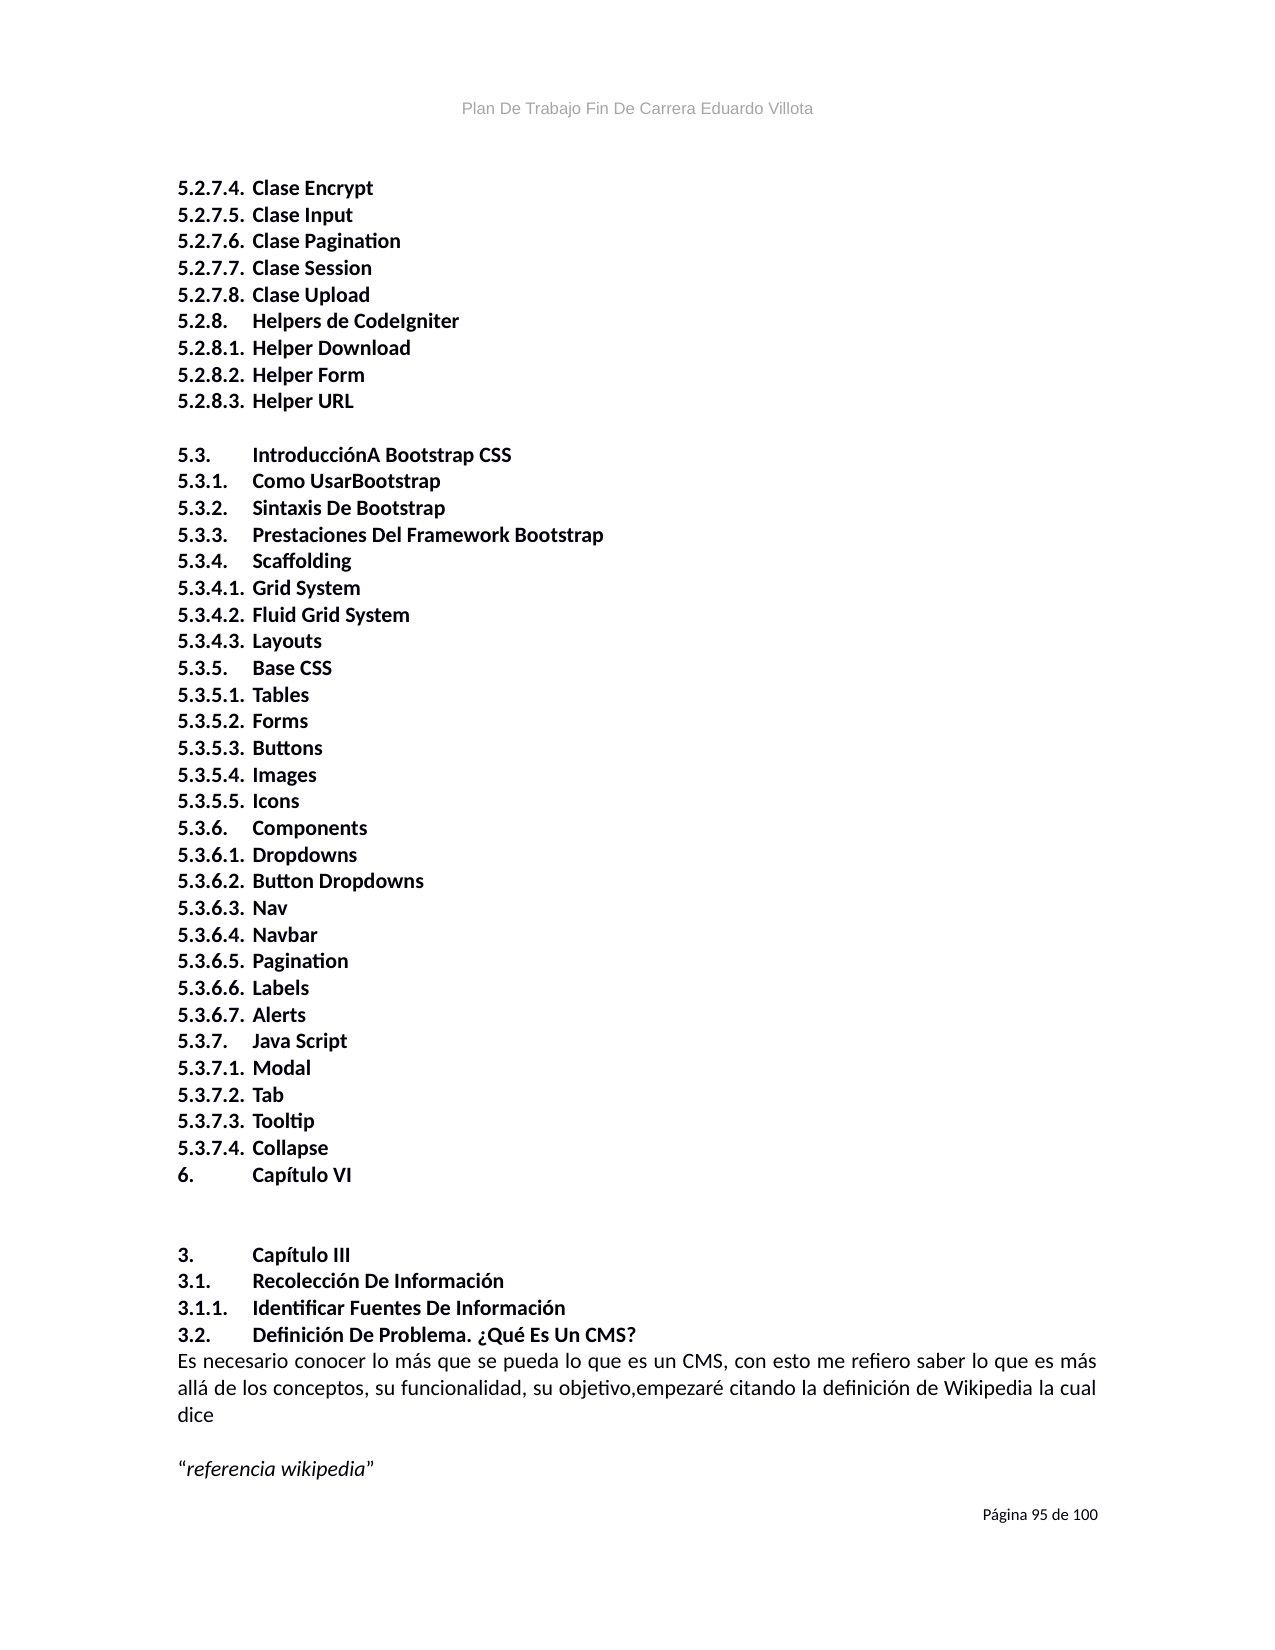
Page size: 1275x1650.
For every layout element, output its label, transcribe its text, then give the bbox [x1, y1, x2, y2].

text 5.3.6.7. Alerts [177, 1001, 1098, 1028]
text 5.3.1. Como UsarBootstrap [177, 468, 1098, 494]
text 5.3.7. Java Script [177, 1028, 1098, 1054]
text 5.3.5.2. Forms [177, 708, 1098, 734]
text 5.3.4.2. Fluid Grid System [177, 601, 1098, 628]
text 5.3.7.1. Modal [177, 1054, 1098, 1081]
text 5.3.7.4. Collapse [177, 1134, 1098, 1161]
text 5.3.5.1. Tables [177, 681, 1098, 708]
text 5.3.6.1. Dropdowns [177, 841, 1098, 868]
text 5.3.4.1. Grid System [177, 574, 1098, 601]
text 5.3.6.3. Nav [177, 894, 1098, 921]
text 5.2.7.4. Clase Encrypt [177, 174, 1098, 201]
text Es necesario conocer lo más que se pueda lo que es un CMS, con esto me refiero saber lo que es más allá de los conceptos, su funcionalidad, su objetivo,empezaré citando la definición de Wikipedia la cual dice [177, 1348, 1098, 1428]
text 5.2.7.5. Clase Input [177, 201, 1098, 228]
text 5.2.7.6. Clase Pagination [177, 228, 1098, 254]
text 5.3.6.4. Navbar [177, 921, 1098, 948]
text 5.2.7.8. Clase Upload [177, 281, 1098, 308]
text 5.3.5.4. Images [177, 761, 1098, 788]
text “referencia wikipedia” [177, 1456, 1098, 1482]
text 5.3.5.3. Buttons [177, 734, 1098, 761]
text 5.3.6.6. Labels [177, 974, 1098, 1001]
text 5.3.5.5. Icons [177, 788, 1098, 814]
text 5.3.7.3. Tooltip [177, 1108, 1098, 1134]
text 3. Capítulo III [177, 1241, 1098, 1268]
text 5.3.5. Base CSS [177, 654, 1098, 681]
text 5.2.8.3. Helper URL [177, 388, 1098, 414]
text 5.2.7.7. Clase Session [177, 254, 1098, 281]
text 5.2.8. Helpers de CodeIgniter [177, 308, 1098, 334]
text 3.1.1. Identificar Fuentes De Información [177, 1294, 1098, 1321]
text 5.3.6. Components [177, 814, 1098, 841]
text 5.3.6.2. Button Dropdowns [177, 868, 1098, 894]
text 5.3.3. Prestaciones Del Framework Bootstrap [177, 521, 1098, 548]
text 5.3.4.3. Layouts [177, 628, 1098, 654]
text 5.3.6.5. Pagination [177, 948, 1098, 974]
text 5.3.4. Scaffolding [177, 548, 1098, 574]
text 5.3. IntroducciónA Bootstrap CSS [177, 441, 1098, 468]
text 5.3.2. Sintaxis De Bootstrap [177, 494, 1098, 521]
text 5.3.7.2. Tab [177, 1081, 1098, 1108]
text 6. Capítulo VI [177, 1161, 1098, 1188]
text 5.2.8.2. Helper Form [177, 361, 1098, 388]
text 3.2. Definición De Problema. ¿Qué Es Un CMS? [177, 1321, 1098, 1348]
text 3.1. Recolección De Información [177, 1268, 1098, 1294]
text 5.2.8.1. Helper Download [177, 334, 1098, 361]
